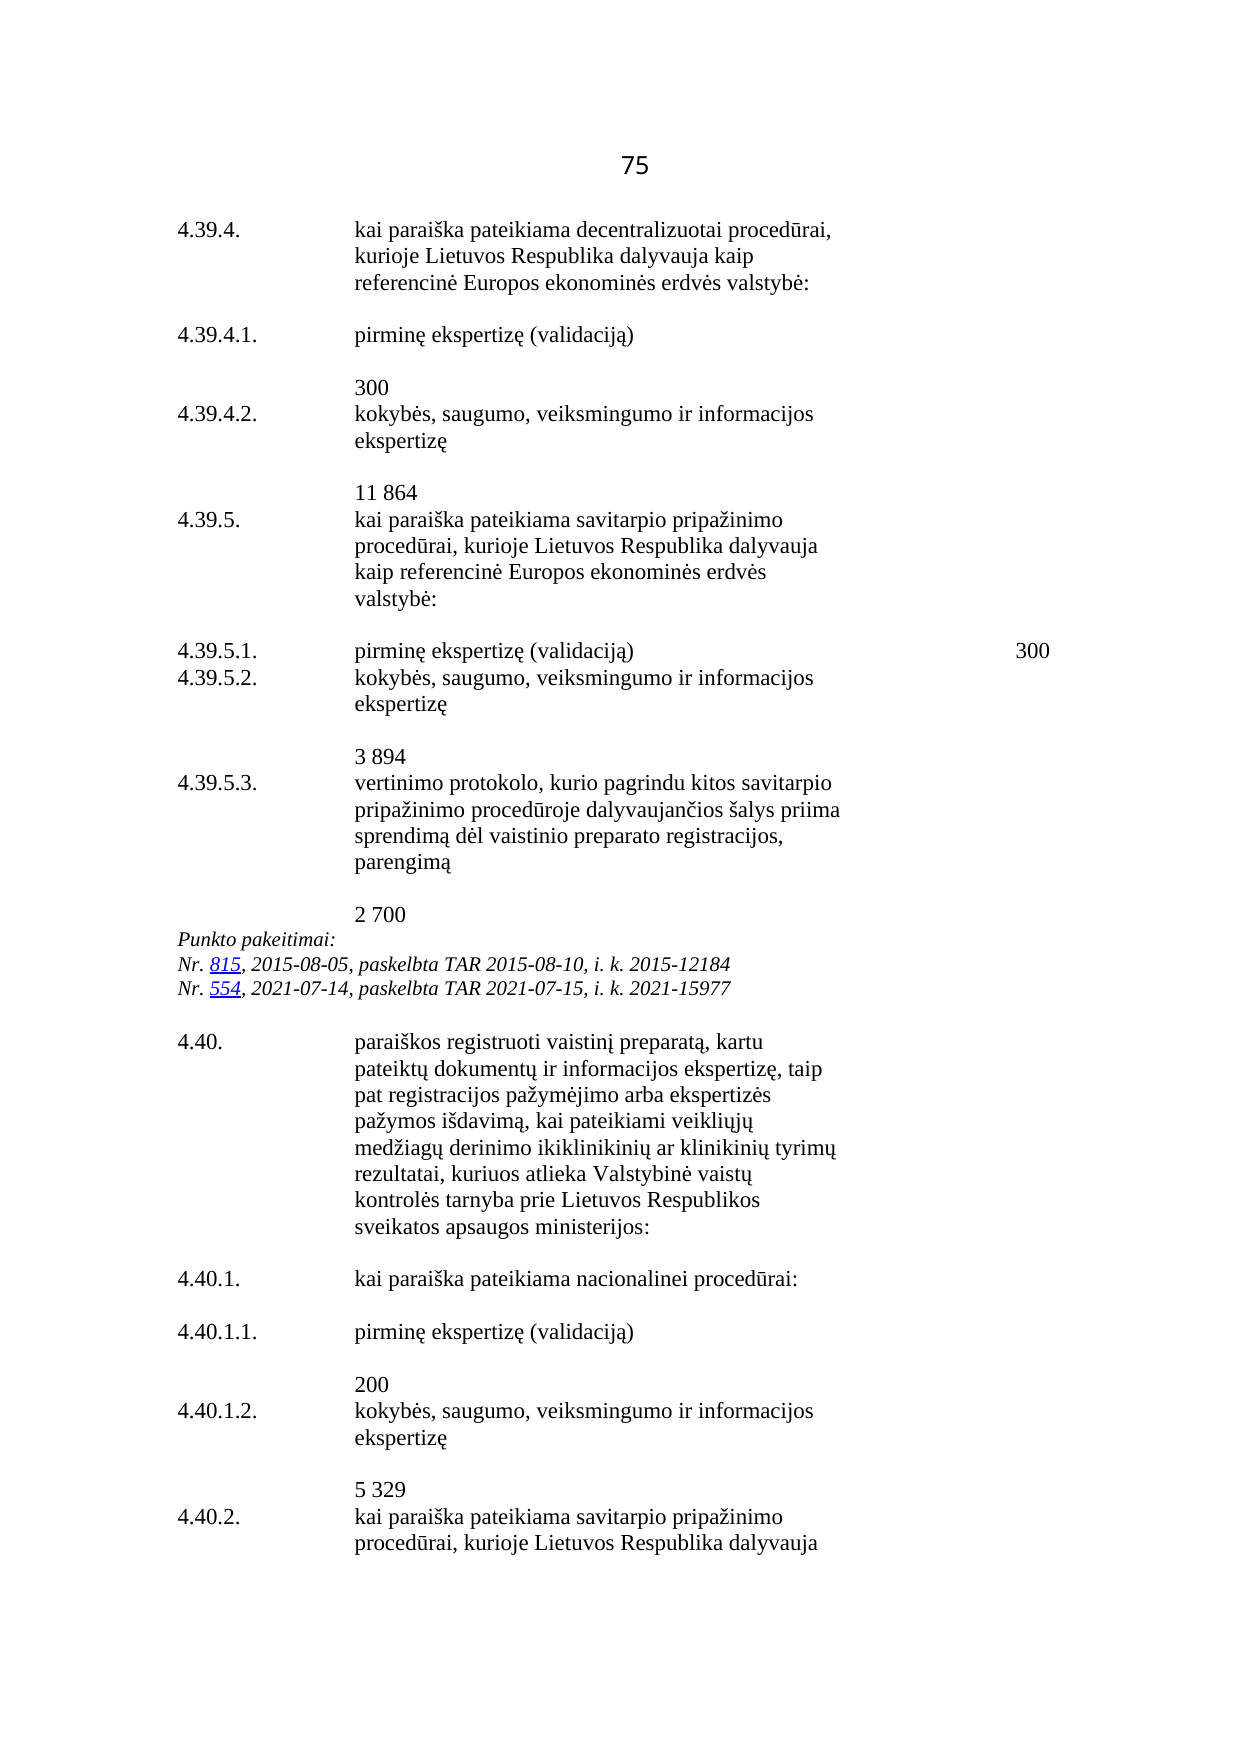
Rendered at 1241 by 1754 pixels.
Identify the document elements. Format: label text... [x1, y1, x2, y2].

text Punkto pakeitimai: [177, 927, 1093, 951]
text 4.40.1.2. kokybės, saugumo, veiksmingumo ir informacijos ekspertizę 5 329 [177, 1397, 842, 1503]
text 4.39.5.1. pirminę ekspertizę (validaciją) 300 [177, 637, 1093, 664]
text Nr. 815, 2015-08-05, paskelbta TAR 2015-08-10, i. k. 2015-12184 [177, 951, 1093, 976]
text 4.40.1. kai paraiška pateikiama nacionalinei procedūrai: [177, 1266, 842, 1318]
text 4.39.4. kai paraiška pateikiama decentralizuotai procedūrai, kurioje Lietuvos Respublika dalyvauja kaip referencinė Europos ekonominės erdvės valstybė: [177, 216, 842, 321]
text 4.39.5.3. vertinimo protokolo, kurio pagrindu kitos savitarpio pripažinimo procedūroje dalyvaujančios šalys priima sprendimą dėl vaistinio preparato registracijos, parengimą 2 700 [177, 769, 842, 927]
text 4.40.1.1. pirminę ekspertizę (validaciją) 200 [177, 1318, 842, 1397]
text 4.39.5. kai paraiška pateikiama savitarpio pripažinimo procedūrai, kurioje Lietuvos Respublika dalyvauja kaip referencinė Europos ekonominės erdvės valstybė: [177, 506, 842, 637]
text 4.40. paraiškos registruoti vaistinį preparatą, kartu pateiktų dokumentų ir informacijos ekspertizę, taip pat registracijos pažymėjimo arba ekspertizės pažymos išdavimą, kai pateikiami veikliųjų medžiagų derinimo ikiklinikinių ar klinikinių tyrimų rezultatai, kuriuos atlieka Valstybinė vaistų kontrolės tarnyba prie Lietuvos Respublikos sveikatos apsaugos ministerijos: [177, 1028, 842, 1266]
text 4.39.4.2. kokybės, saugumo, veiksmingumo ir informacijos ekspertizę 11 864 [177, 400, 842, 506]
text 4.40.2. kai paraiška pateikiama savitarpio pripažinimo procedūrai, kurioje Lietuvos Respublika dalyvauja [177, 1503, 842, 1555]
text Nr. 554, 2021-07-14, paskelbta TAR 2021-07-15, i. k. 2021-15977 [177, 976, 1093, 999]
text 4.39.4.1. pirminę ekspertizę (validaciją) 300 [177, 321, 842, 400]
text 4.39.5.2. kokybės, saugumo, veiksmingumo ir informacijos ekspertizę 3 894 [177, 664, 842, 769]
